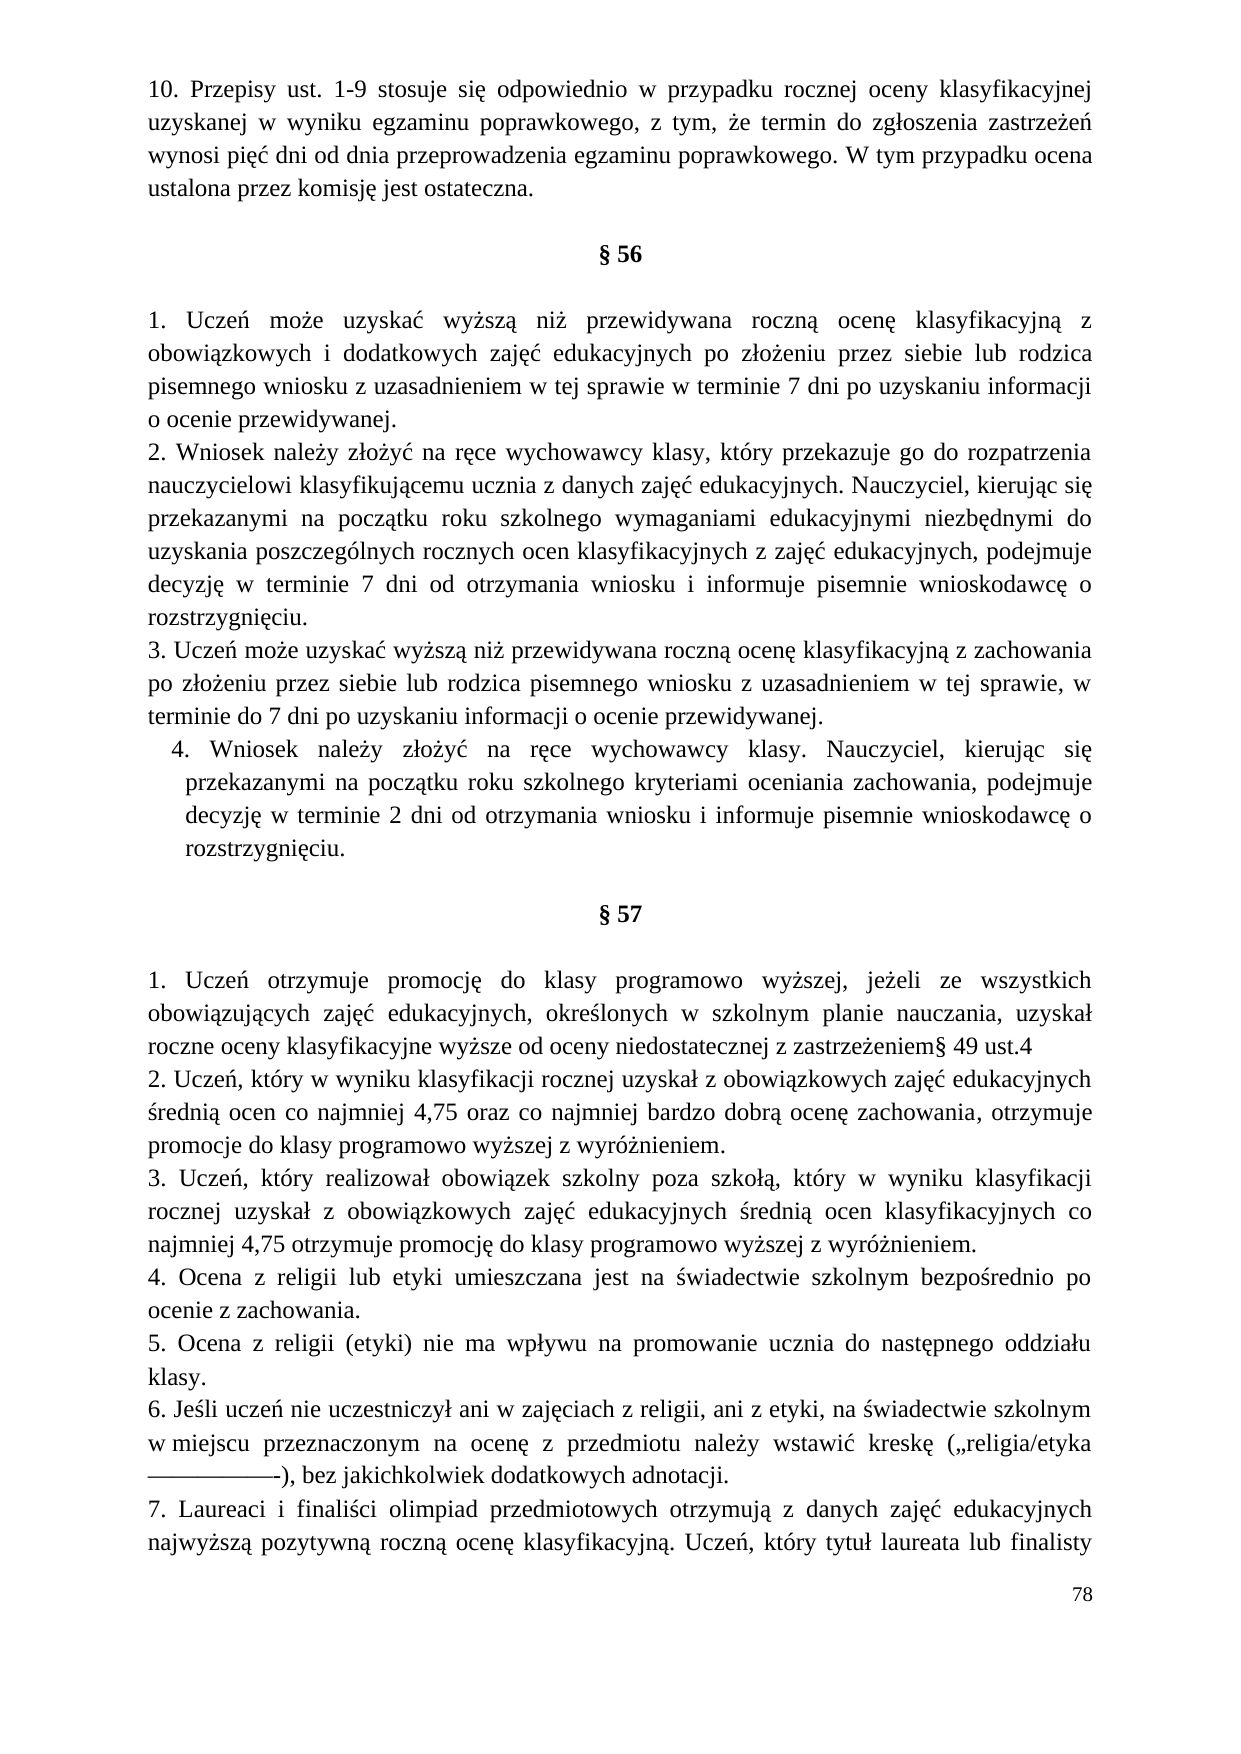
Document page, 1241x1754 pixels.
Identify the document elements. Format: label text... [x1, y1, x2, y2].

text § 56 [148, 239, 1093, 268]
text 6. Jeśli uczeń nie uczestniczył ani w zajęciach z religii, ani z etyki, na świadectwie szkolnym w miejscu przeznaczonym na ocenę z przedmiotu należy wstawić kreskę („religia/etyka —————-), bez jakichkolwiek dodatkowych adnotacji. [148, 1394, 1093, 1489]
text § 57 [148, 899, 1093, 928]
text 4. Wniosek należy złożyć na ręce wychowawcy klasy. Nauczyciel, kierując się przekazanymi na początku roku szkolnego kryteriami oceniania zachowania, podejmuje decyzję w terminie 2 dni od otrzymania wniosku i informuje pisemnie wnioskodawcę o rozstrzygnięciu. [171, 734, 1093, 862]
text 1. Uczeń otrzymuje promocję do klasy programowo wyższej, jeżeli ze wszystkich obowiązujących zajęć edukacyjnych, określonych w szkolnym planie nauczania, uzyskał roczne oceny klasyfikacyjne wyższe od oceny niedostatecznej z zastrzeżeniem§ 49 ust.4 [148, 965, 1093, 1060]
text 7. Laureaci i finaliści olimpiad przedmiotowych otrzymują z danych zajęć edukacyjnych najwyższą pozytywną roczną ocenę klasyfikacyjną. Uczeń, który tytuł laureata lub finalisty [148, 1494, 1093, 1555]
text 4. Ocena z religii lub etyki umieszczana jest na świadectwie szkolnym bezpośrednio po ocenie z zachowania. [148, 1262, 1093, 1324]
text 2. Uczeń, który w wyniku klasyfikacji rocznej uzyskał z obowiązkowych zajęć edukacyjnych średnią ocen co najmniej 4,75 oraz co najmniej bardzo dobrą ocenę zachowania, otrzymuje promocje do klasy programowo wyższej z wyróżnieniem. [148, 1064, 1093, 1159]
text 3. Uczeń, który realizował obowiązek szkolny poza szkołą, który w wyniku klasyfikacji rocznej uzyskał z obowiązkowych zajęć edukacyjnych średnią ocen klasyfikacyjnych co najmniej 4,75 otrzymuje promocję do klasy programowo wyższej z wyróżnieniem. [148, 1163, 1093, 1258]
text 3. Uczeń może uzyskać wyższą niż przewidywana roczną ocenę klasyfikacyjną z zachowania po złożeniu przez siebie lub rodzica pisemnego wniosku z uzasadnieniem w tej sprawie, w terminie do 7 dni po uzyskaniu informacji o ocenie przewidywanej. [148, 635, 1093, 730]
text 10. Przepisy ust. 1-9 stosuje się odpowiednio w przypadku rocznej oceny klasyfikacyjnej uzyskanej w wyniku egzaminu poprawkowego, z tym, że termin do zgłoszenia zastrzeżeń wynosi pięć dni od dnia przeprowadzenia egzaminu poprawkowego. W tym przypadku ocena ustalona przez komisję jest ostateczna. [148, 74, 1093, 202]
text 1. Uczeń może uzyskać wyższą niż przewidywana roczną ocenę klasyfikacyjną z obowiązkowych i dodatkowych zajęć edukacyjnych po złożeniu przez siebie lub rodzica pisemnego wniosku z uzasadnieniem w tej sprawie w terminie 7 dni po uzyskaniu informacji o ocenie przewidywanej. [148, 305, 1093, 433]
text 2. Wniosek należy złożyć na ręce wychowawcy klasy, który przekazuje go do rozpatrzenia nauczycielowi klasyfikującemu ucznia z danych zajęć edukacyjnych. Nauczyciel, kierując się przekazanymi na początku roku szkolnego wymaganiami edukacyjnymi niezbędnymi do uzyskania poszczególnych rocznych ocen klasyfikacyjnych z zajęć edukacyjnych, podejmuje decyzję w terminie 7 dni od otrzymania wniosku i informuje pisemnie wnioskodawcę o rozstrzygnięciu. [148, 437, 1093, 631]
text 5. Ocena z religii (etyki) nie ma wpływu na promowanie ucznia do następnego oddziału klasy. [148, 1328, 1093, 1390]
